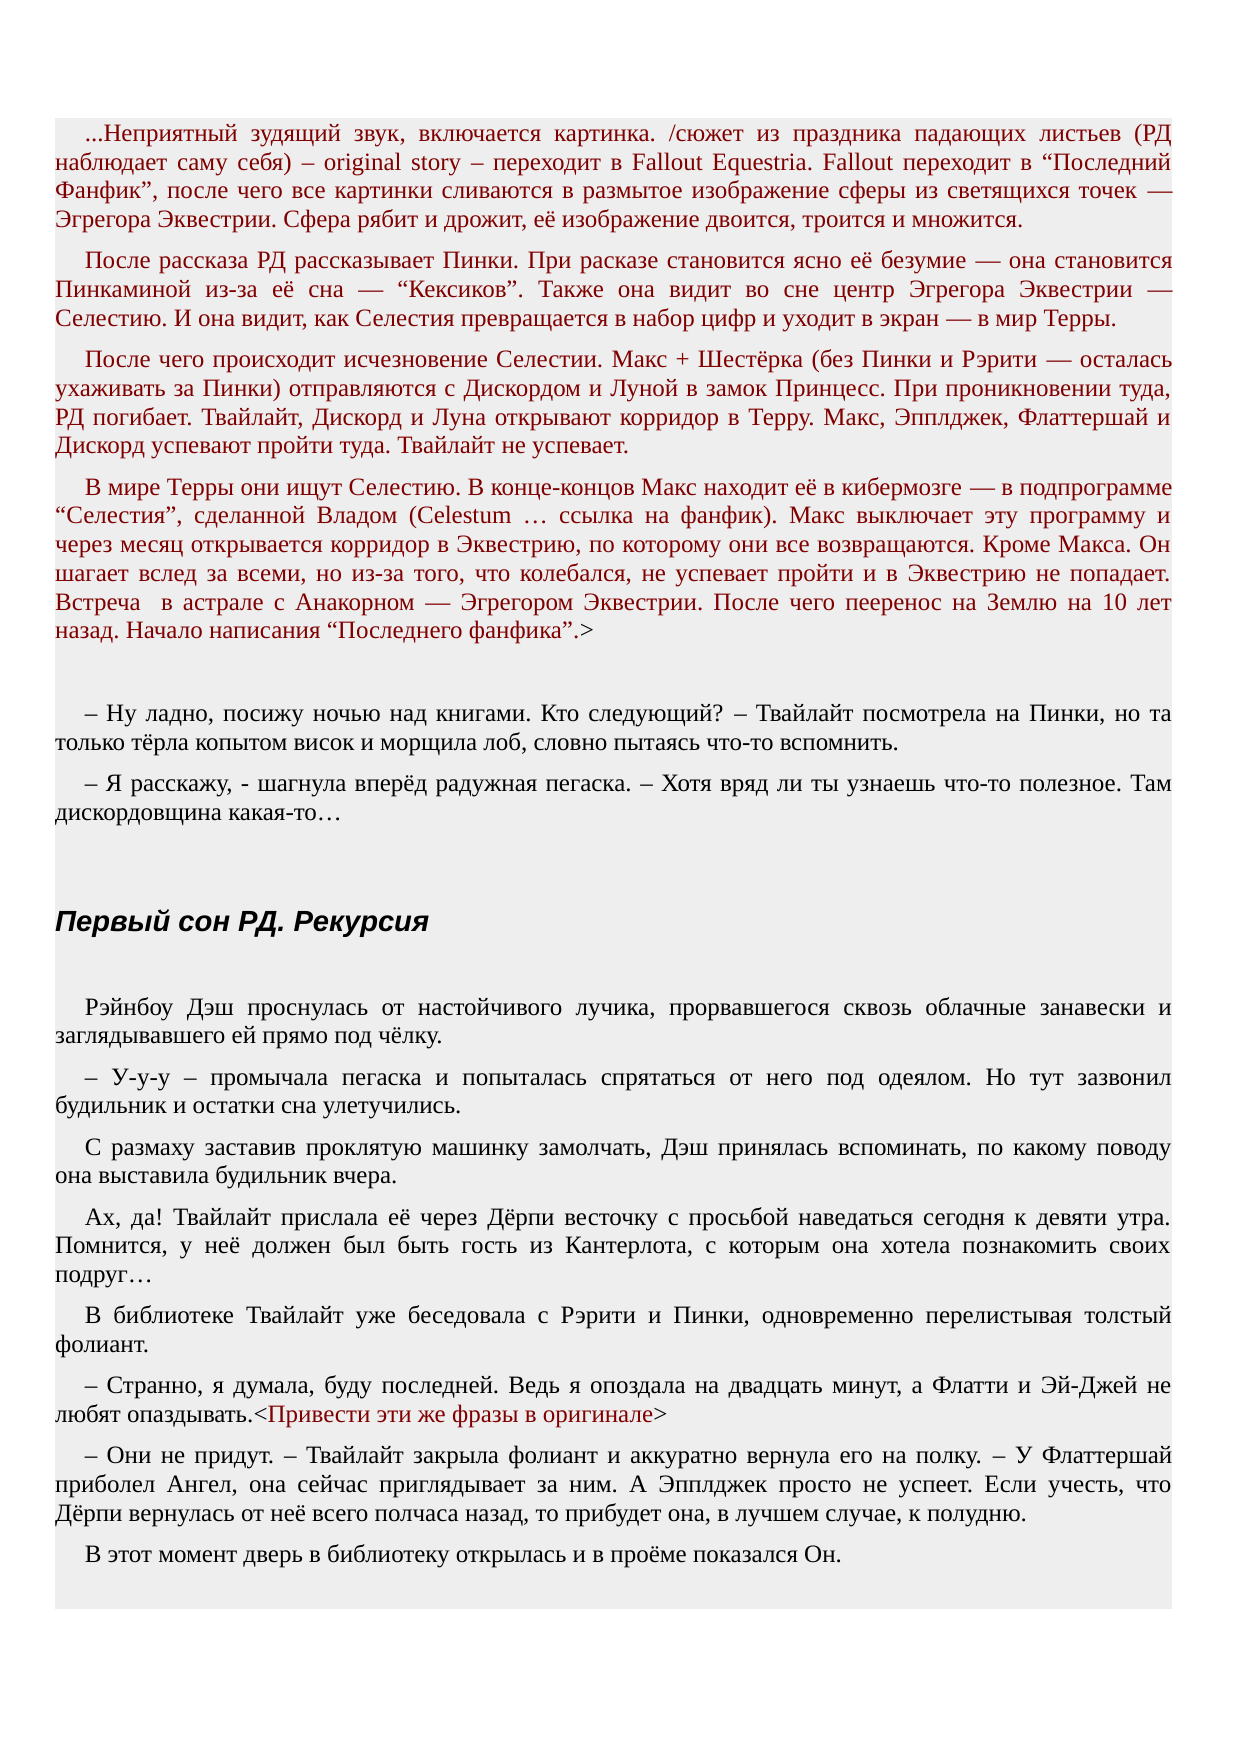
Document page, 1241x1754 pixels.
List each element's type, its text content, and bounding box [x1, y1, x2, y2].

subtitle Первый сон РД. Рекурсия [55, 904, 1172, 938]
text ...Неприятный зудящий звук, включается картинка. /сюжет из праздника падающих листьев (РД наблюдает саму себя) – original story – переходит в Fallout Equestria. Fallout переходит в “Последний Фанфик”, после чего все картинки сливаются в размытое изображение сферы из светящихся точек — Эгрегора Эквестрии. Сфера рябит и дрожит, её изображение двоится, троится и множится. [55, 118, 1172, 233]
text – Ну ладно, посижу ночью над книгами. Кто следующий? – Твайлайт посмотрела на Пинки, но та только тёрла копытом висок и морщила лоб, словно пытаясь что-то вспомнить. [55, 698, 1172, 756]
text – Странно, я думала, буду последней. Ведь я опоздала на двадцать минут, а Флатти и Эй-Джей не любят опаздывать.<Привести эти же фразы в оригинале> [55, 1370, 1172, 1428]
text С размаху заставив проклятую машинку замолчать, Дэш принялась вспоминать, по какому поводу она выставила будильник вчера. [55, 1132, 1172, 1189]
text – Я расскажу, - шагнула вперёд радужная пегаска. – Хотя вряд ли ты узнаешь что-то полезное. Там дискордовщина какая-то… [55, 768, 1172, 826]
text – У-у-у – промычала пегаска и попыталась спрятаться от него под одеялом. Но тут зазвонил будильник и остатки сна улетучились. [55, 1062, 1172, 1119]
text – Они не придут. – Твайлайт закрыла фолиант и аккуратно вернула его на полку. – У Флаттершай приболел Ангел, она сейчас приглядывает за ним. А Эпплджек просто не успеет. Если учесть, что Дёрпи вернулась от неё всего полчаса назад, то прибудет она, в лучшем случае, к полудню. [55, 1440, 1172, 1527]
text В библиотеке Твайлайт уже беседовала с Рэрити и Пинки, одновременно перелистывая толстый фолиант. [55, 1300, 1172, 1358]
text В мире Терры они ищут Селестию. В конце-концов Макс находит её в кибермозге — в подпрограмме “Селестия”, сделанной Владом (Celestum … ссылка на фанфик). Макс выключает эту программу и через месяц открывается корридор в Эквестрию, по которому они все возвращаются. Кроме Макса. Он шагает вслед за всеми, но из-за того, что колебался, не успевает пройти и в Эквестрию не попадает. Встреча в астрале с Анакорном — Эгрегором Эквестрии. После чего пееренос на Землю на 10 лет назад. Начало написания “Последнего фанфика”.> [55, 472, 1172, 644]
text Ах, да! Твайлайт прислала её через Дёрпи весточку с просьбой наведаться сегодня к девяти утра. Помнится, у неё должен был быть гость из Кантерлота, с которым она хотела познакомить своих подруг… [55, 1202, 1172, 1288]
text После чего происходит исчезновение Селестии. Макс + Шестёрка (без Пинки и Рэрити — осталась ухаживать за Пинки) отправляются с Дискордом и Луной в замок Принцесс. При проникновении туда, РД погибает. Твайлайт, Дискорд и Луна открывают корридор в Терру. Макс, Эпплджек, Флаттершай и Дискорд успевают пройти туда. Твайлайт не успевает. [55, 344, 1172, 459]
text После рассказа РД рассказывает Пинки. При расказе становится ясно её безумие — она становится Пинкаминой из-за её сна — “Кексиков”. Также она видит во сне центр Эгрегора Эквестрии — Селестию. И она видит, как Селестия превращается в набор цифр и уходит в экран — в мир Терры. [55, 246, 1172, 332]
text Рэйнбоу Дэш проснулась от настойчивого лучика, прорвавшегося сквозь облачные занавески и заглядывавшего ей прямо под чёлку. [55, 992, 1172, 1049]
text В этот момент дверь в библиотеку открылась и в проёме показался Он. [55, 1539, 1172, 1568]
